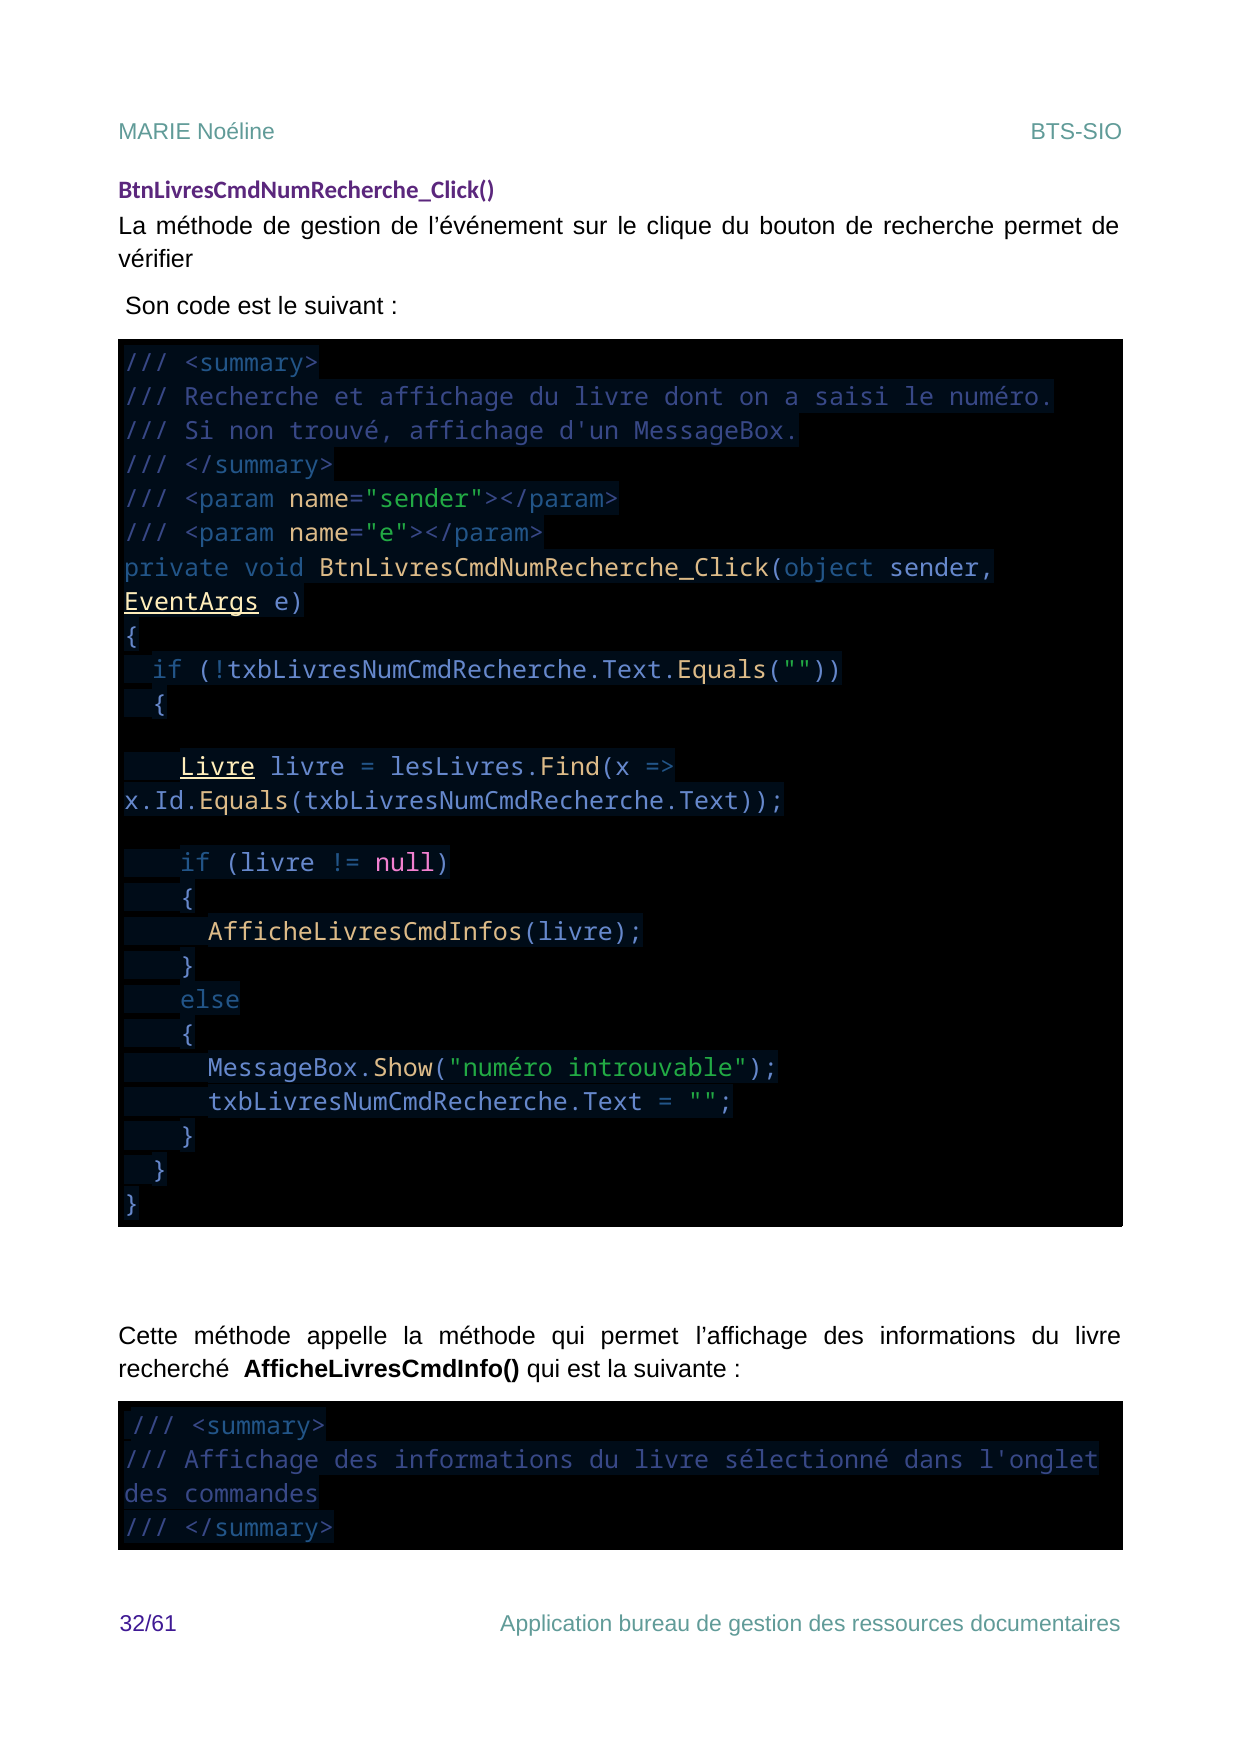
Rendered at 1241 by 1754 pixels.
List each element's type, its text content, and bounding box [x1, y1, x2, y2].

table_header /// <summary> /// Affichage des informations du livre sélectionné dans l'onglet des commandes /// </summary> [119, 1402, 1122, 1549]
subtitle BtnLivresCmdNumRecherche_Click() [118, 174, 1122, 204]
text La méthode de gestion de l’événement sur le clique du bouton de recherche permet de vérifier [118, 211, 1122, 272]
table_header /// <summary> /// Recherche et affichage du livre dont on a saisi le numéro. /// Si non trouvé, affichage d'un MessageBox. /// </summary> /// <param name="sender"></param> /// <param name="e"></param> private void BtnLivresCmdNumRecherche_Click(object sender, EventArgs e) { if (!txbLivresNumCmdRecherche.Text.Equals("")) { Livre livre = lesLivres.Find(x => x.Id.Equals(txbLivresNumCmdRecherche.Text)); if (livre != null) { AfficheLivresCmdInfos(livre); } else { MessageBox.Show("numéro introuvable"); txbLivresNumCmdRecherche.Text = ""; } } } [119, 340, 1122, 1226]
text Cette méthode appelle la méthode qui permet l’affichage des informations du livre recherché AfficheLivresCmdInfo() qui est la suivante : [118, 1321, 1122, 1383]
text Son code est le suivant : [118, 291, 1122, 320]
